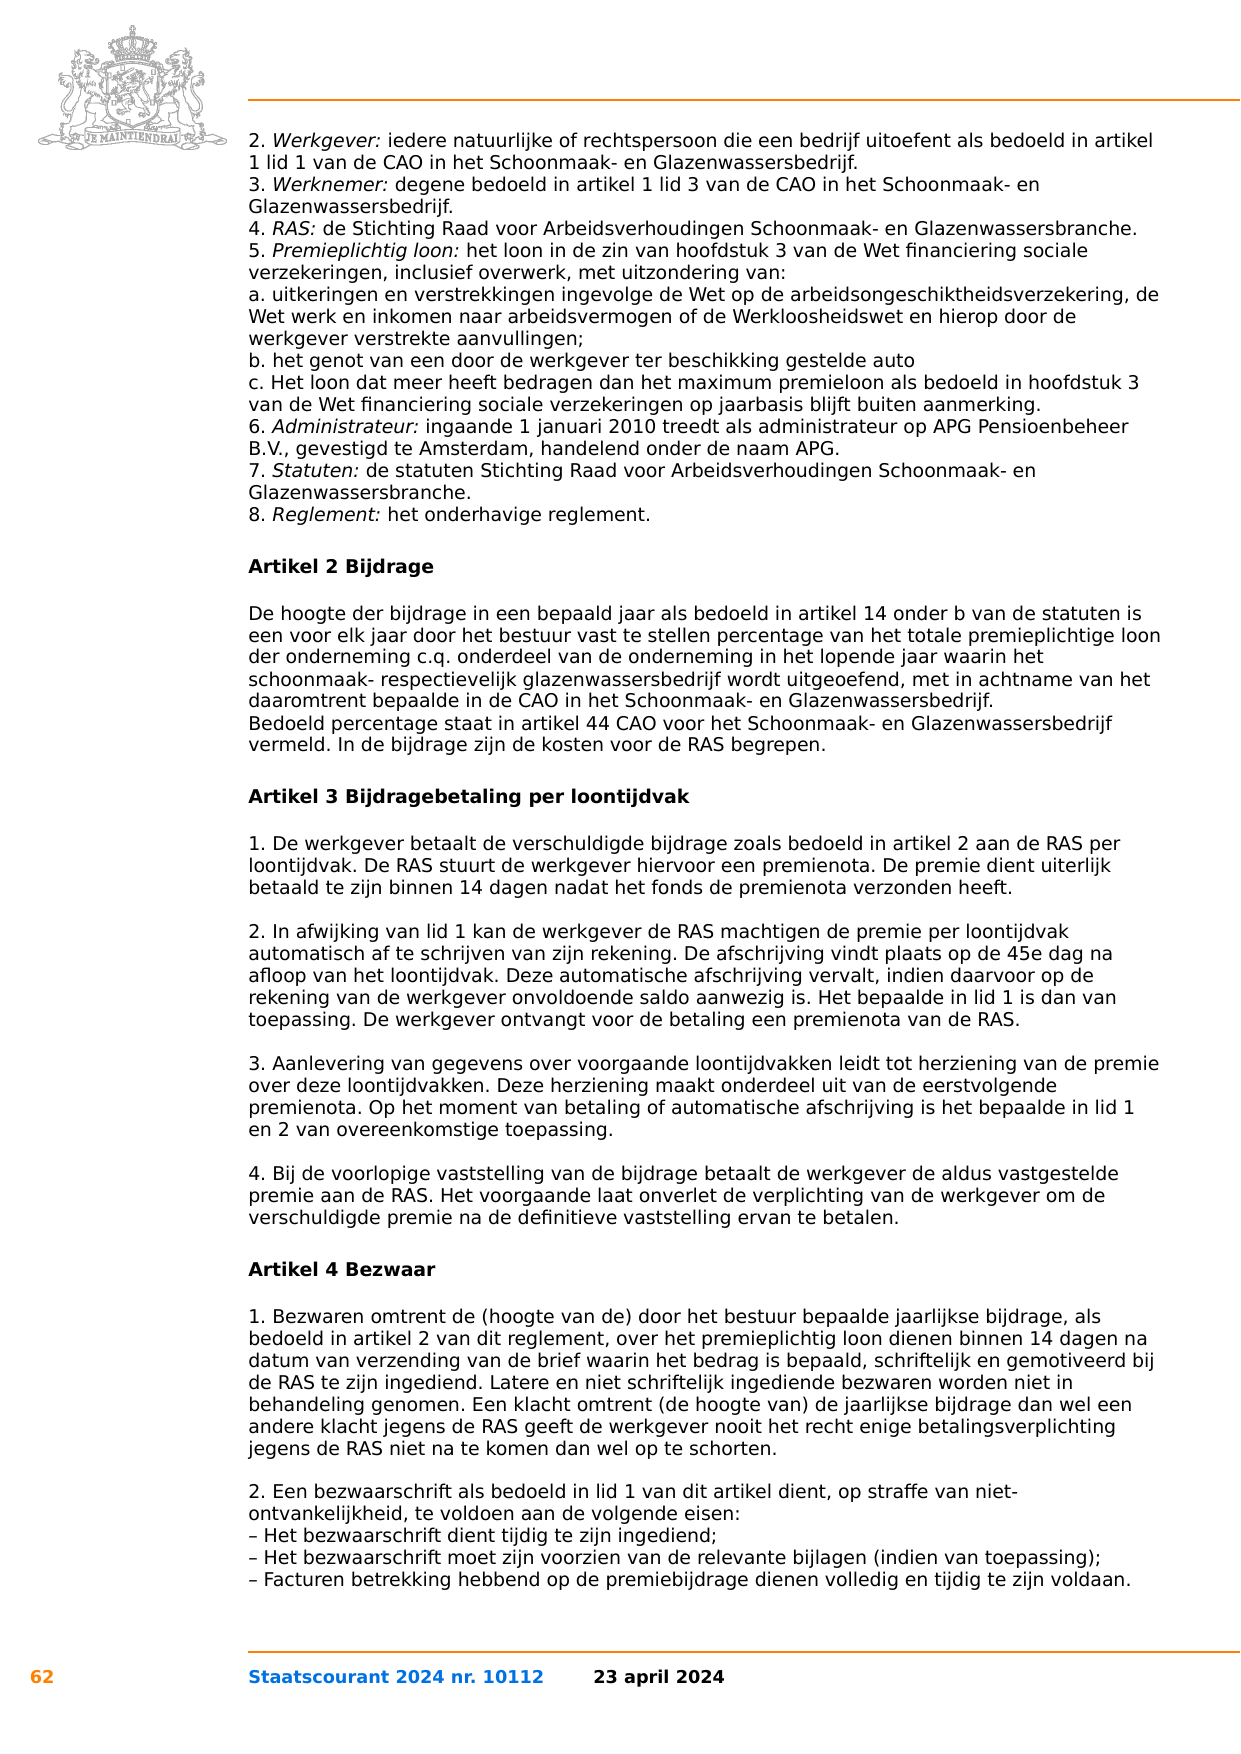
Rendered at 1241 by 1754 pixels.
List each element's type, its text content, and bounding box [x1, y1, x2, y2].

text 3. Aanlevering van gegevens over voorgaande loontijdvakken leidt tot herziening van de premie over deze loontijdvakken. Deze herziening maakt onderdeel uit van de eerstvolgende premienota. Op het moment van betaling of automatische afschrijving is het bepaalde in lid 1 en 2 van overeenkomstige toepassing. [248, 1053, 1163, 1141]
text Bedoeld percentage staat in artikel 44 CAO voor het Schoonmaak- en Glazenwassersbedrijf vermeld. In de bijdrage zijn de kosten voor de RAS begrepen. [248, 712, 1163, 756]
picture [38, 25, 227, 150]
text 1. De werkgever betaalt de verschuldigde bijdrage zoals bedoeld in artikel 2 aan de RAS per loontijdvak. De RAS stuurt de werkgever hiervoor een premienota. De premie dient uiterlijk betaald te zijn binnen 14 dagen nadat het fonds de premienota verzonden heeft. [248, 833, 1163, 899]
text 6. Administrateur: ingaande 1 januari 2010 treedt als administrateur op APG Pensioenbeheer B.V., gevestigd te Amsterdam, handelend onder de naam APG. [248, 416, 1163, 459]
text 7. Statuten: de statuten Stichting Raad voor Arbeidsverhoudingen Schoonmaak- en Glazenwassersbranche. [248, 459, 1163, 503]
text 1. Bezwaren omtrent de (hoogte van de) door het bestuur bepaalde jaarlijkse bijdrage, als bedoeld in artikel 2 van dit reglement, over het premieplichtig loon dienen binnen 14 dagen na datum van verzending van de brief waarin het bedrag is bepaald, schriftelijk en gemotiveerd bij de RAS te zijn ingediend. Latere en niet schriftelijk ingediende bezwaren worden niet in behandeling genomen. Een klacht omtrent (de hoogte van) de jaarlijkse bijdrage dan wel een andere klacht jegens de RAS geeft de werkgever nooit het recht enige betalingsverplichting jegens de RAS niet na te komen dan wel op te schorten. [248, 1306, 1163, 1459]
text – Het bezwaarschrift dient tijdig te zijn ingediend; [248, 1525, 1163, 1547]
subtitle Artikel 3 Bijdragebetaling per loontijdvak [248, 786, 1163, 808]
text 5. Premieplichtig loon: het loon in de zin van hoofdstuk 3 van de Wet financiering sociale verzekeringen, inclusief overwerk, met uitzondering van: [248, 240, 1163, 284]
text a. uitkeringen en verstrekkingen ingevolge de Wet op de arbeidsongeschiktheidsverzekering, de Wet werk en inkomen naar arbeidsvermogen of de Werkloosheidswet en hierop door de werkgever verstrekte aanvullingen; [248, 284, 1163, 350]
text b. het genot van een door de werkgever ter beschikking gestelde auto [248, 350, 1163, 372]
text 8. Reglement: het onderhavige reglement. [248, 503, 1163, 526]
text – Het bezwaarschrift moet zijn voorzien van de relevante bijlagen (indien van toepassing); [248, 1547, 1163, 1569]
subtitle Artikel 2 Bijdrage [248, 556, 1163, 577]
subtitle Artikel 4 Bezwaar [248, 1259, 1163, 1281]
text 2. In afwijking van lid 1 kan de werkgever de RAS machtigen de premie per loontijdvak automatisch af te schrijven van zijn rekening. De afschrijving vindt plaats op de 45e dag na afloop van het loontijdvak. Deze automatische afschrijving vervalt, indien daarvoor op de rekening van de werkgever onvoldoende saldo aanwezig is. Het bepaalde in lid 1 is dan van toepassing. De werkgever ontvangt voor de betaling een premienota van de RAS. [248, 921, 1163, 1031]
text De hoogte der bijdrage in een bepaald jaar als bedoeld in artikel 14 onder b van de statuten is een voor elk jaar door het bestuur vast te stellen percentage van het totale premieplichtige loon der onderneming c.q. onderdeel van de onderneming in het lopende jaar waarin het schoonmaak- respectievelijk glazenwassersbedrijf wordt uitgeoefend, met in achtname van het daaromtrent bepaalde in de CAO in het Schoonmaak- en Glazenwassersbedrijf. [248, 602, 1163, 712]
text 4. RAS: de Stichting Raad voor Arbeidsverhoudingen Schoonmaak- en Glazenwassersbranche. [248, 218, 1163, 240]
text 2. Werkgever: iedere natuurlijke of rechtspersoon die een bedrijf uitoefent als bedoeld in artikel 1 lid 1 van de CAO in het Schoonmaak- en Glazenwassersbedrijf. [248, 130, 1163, 174]
text 3. Werknemer: degene bedoeld in artikel 1 lid 3 van de CAO in het Schoonmaak- en Glazenwassersbedrijf. [248, 174, 1163, 218]
text c. Het loon dat meer heeft bedragen dan het maximum premieloon als bedoeld in hoofdstuk 3 van de Wet financiering sociale verzekeringen op jaarbasis blijft buiten aanmerking. [248, 372, 1163, 416]
text 2. Een bezwaarschrift als bedoeld in lid 1 van dit artikel dient, op straffe van niet-ontvankelijkheid, te voldoen aan de volgende eisen: [248, 1481, 1163, 1525]
text – Facturen betrekking hebbend op de premiebijdrage dienen volledig en tijdig te zijn voldaan. [248, 1569, 1163, 1591]
text 4. Bij de voorlopige vaststelling van de bijdrage betaalt de werkgever de aldus vastgestelde premie aan de RAS. Het voorgaande laat onverlet de verplichting van de werkgever om de verschuldigde premie na de definitieve vaststelling ervan te betalen. [248, 1163, 1163, 1229]
